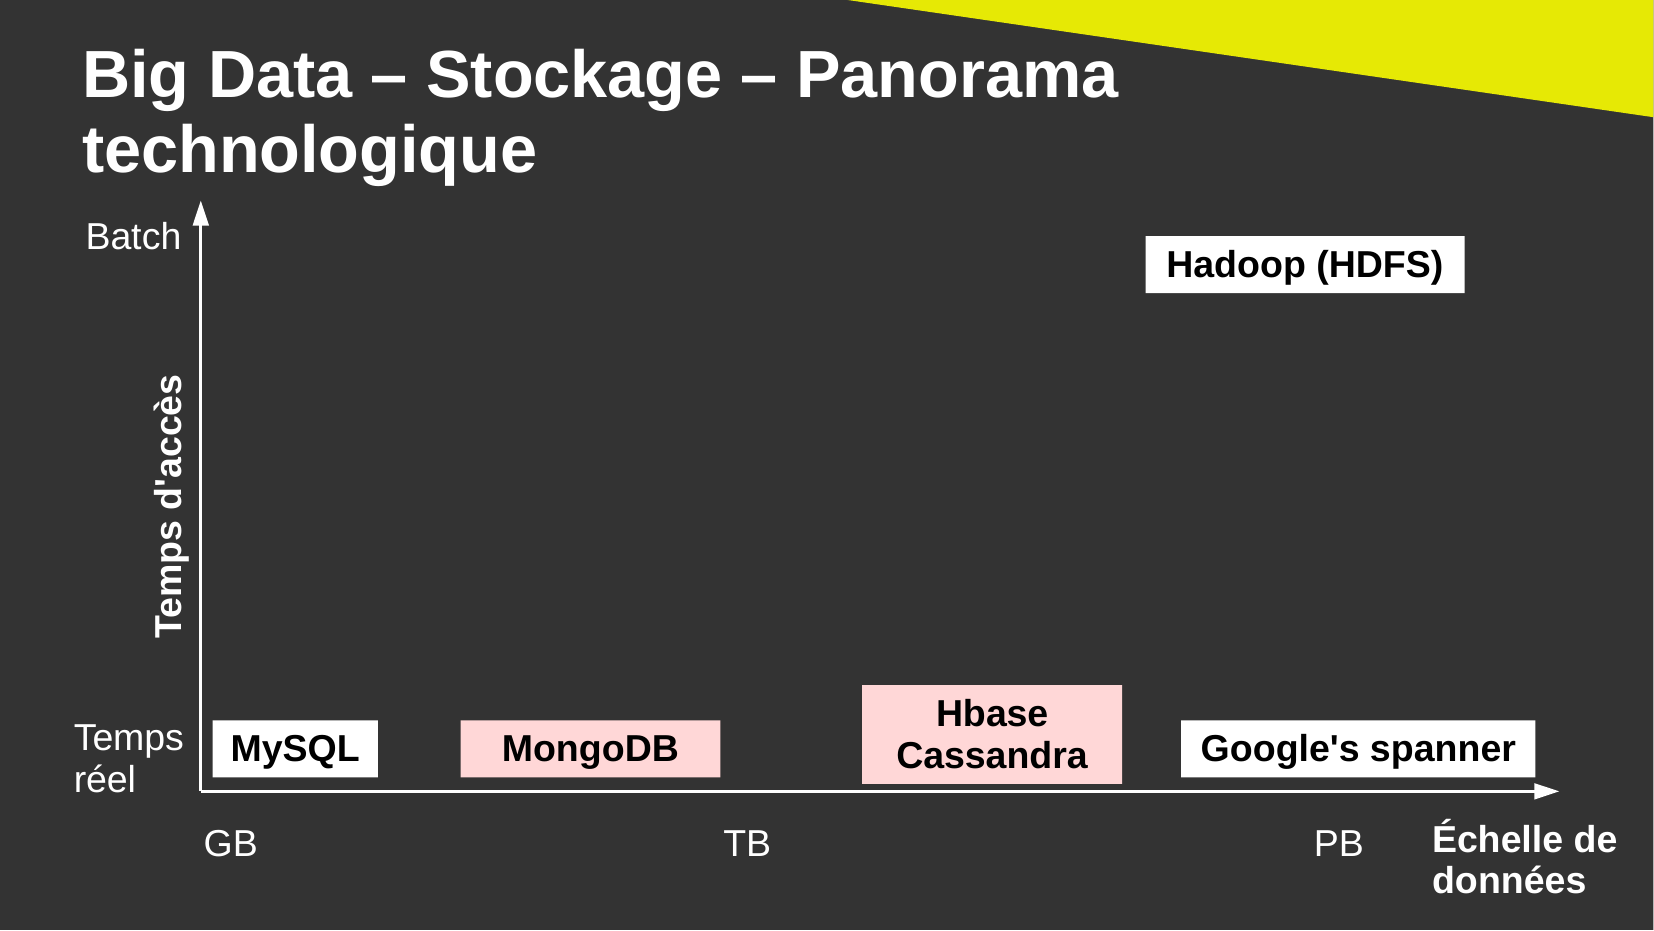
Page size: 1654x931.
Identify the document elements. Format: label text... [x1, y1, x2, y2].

text_box Hbase Cassandra [862, 685, 1123, 784]
text_box Google's spanner [1181, 720, 1536, 778]
text_box Échelle de données [1417, 810, 1654, 910]
text_box Temps d'accès [139, 323, 197, 690]
text_box MongoDB [460, 720, 721, 778]
text_box Batch [70, 208, 225, 308]
title Big Data – Stockage – Panorama technologique [82, 37, 1571, 187]
text_box GB [188, 814, 284, 872]
text_box Hadoop (HDFS) [1145, 236, 1465, 294]
text_box PB [1299, 814, 1394, 872]
text_box [847, 0, 1654, 118]
text_box Temps réel [59, 708, 213, 808]
text_box TB [708, 814, 804, 872]
text_box MySQL [212, 720, 378, 778]
